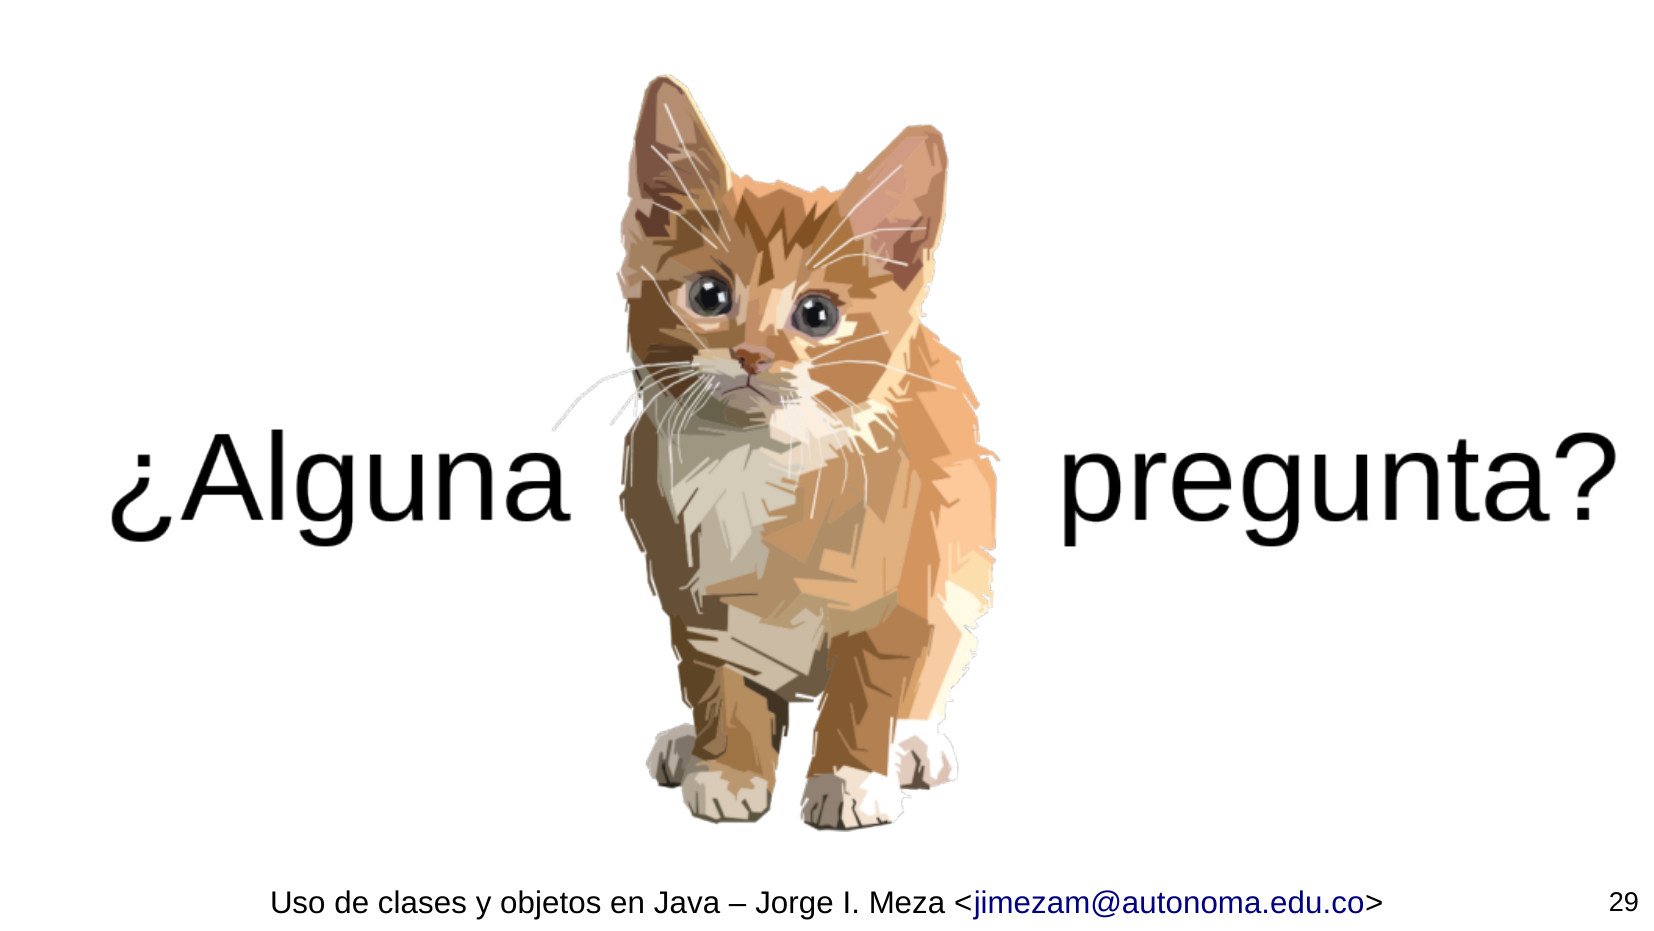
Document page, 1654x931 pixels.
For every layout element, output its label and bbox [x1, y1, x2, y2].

picture [57, 74, 1654, 832]
